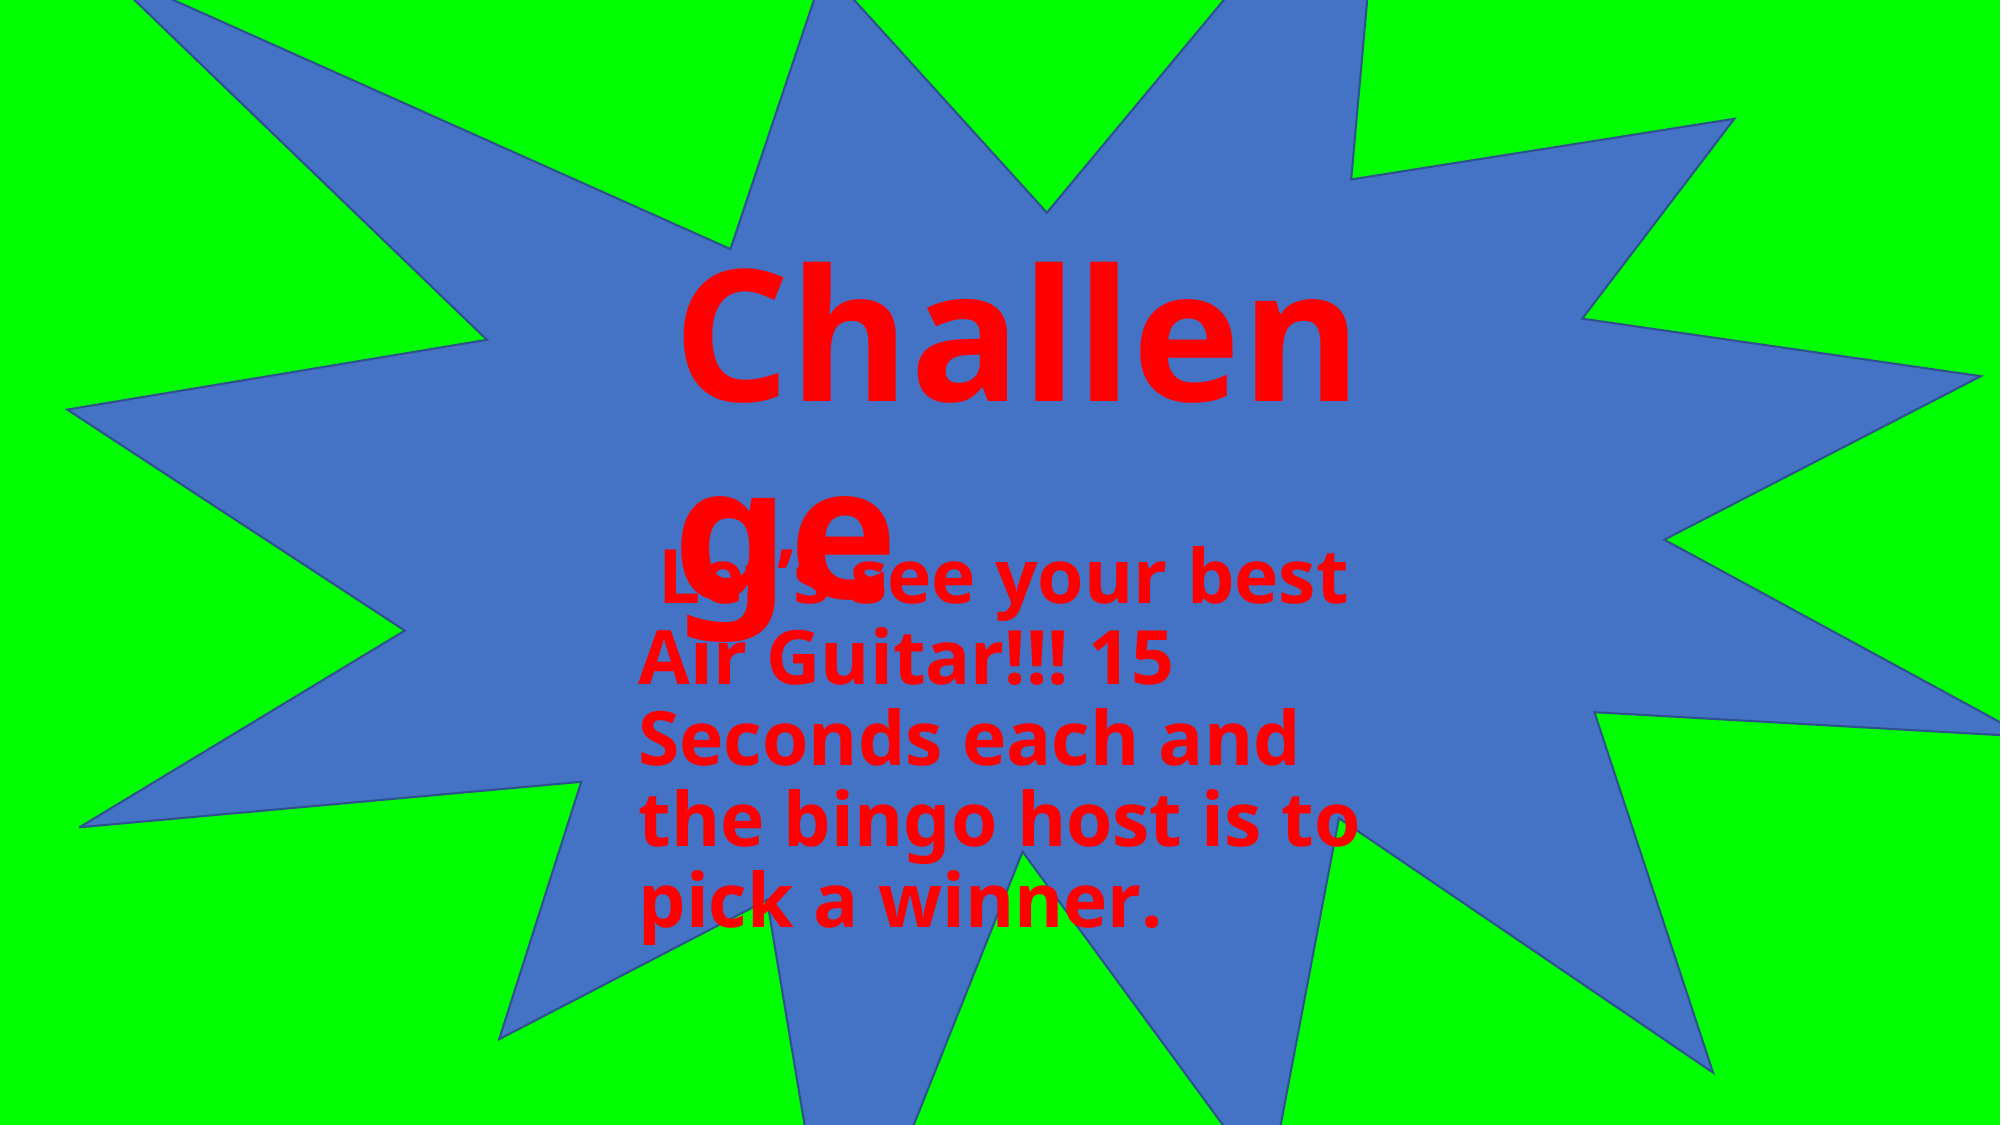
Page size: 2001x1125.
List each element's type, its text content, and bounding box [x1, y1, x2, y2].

text_box Challenge [658, 235, 1471, 453]
text_box Let’s see your best Air Guitar!!! 15 Seconds each and the bingo host is to pick a winner. [623, 531, 1437, 688]
text_box [67, 0, 2000, 1125]
text_box [1078, 893, 1094, 902]
text_box [1329, 813, 1346, 838]
